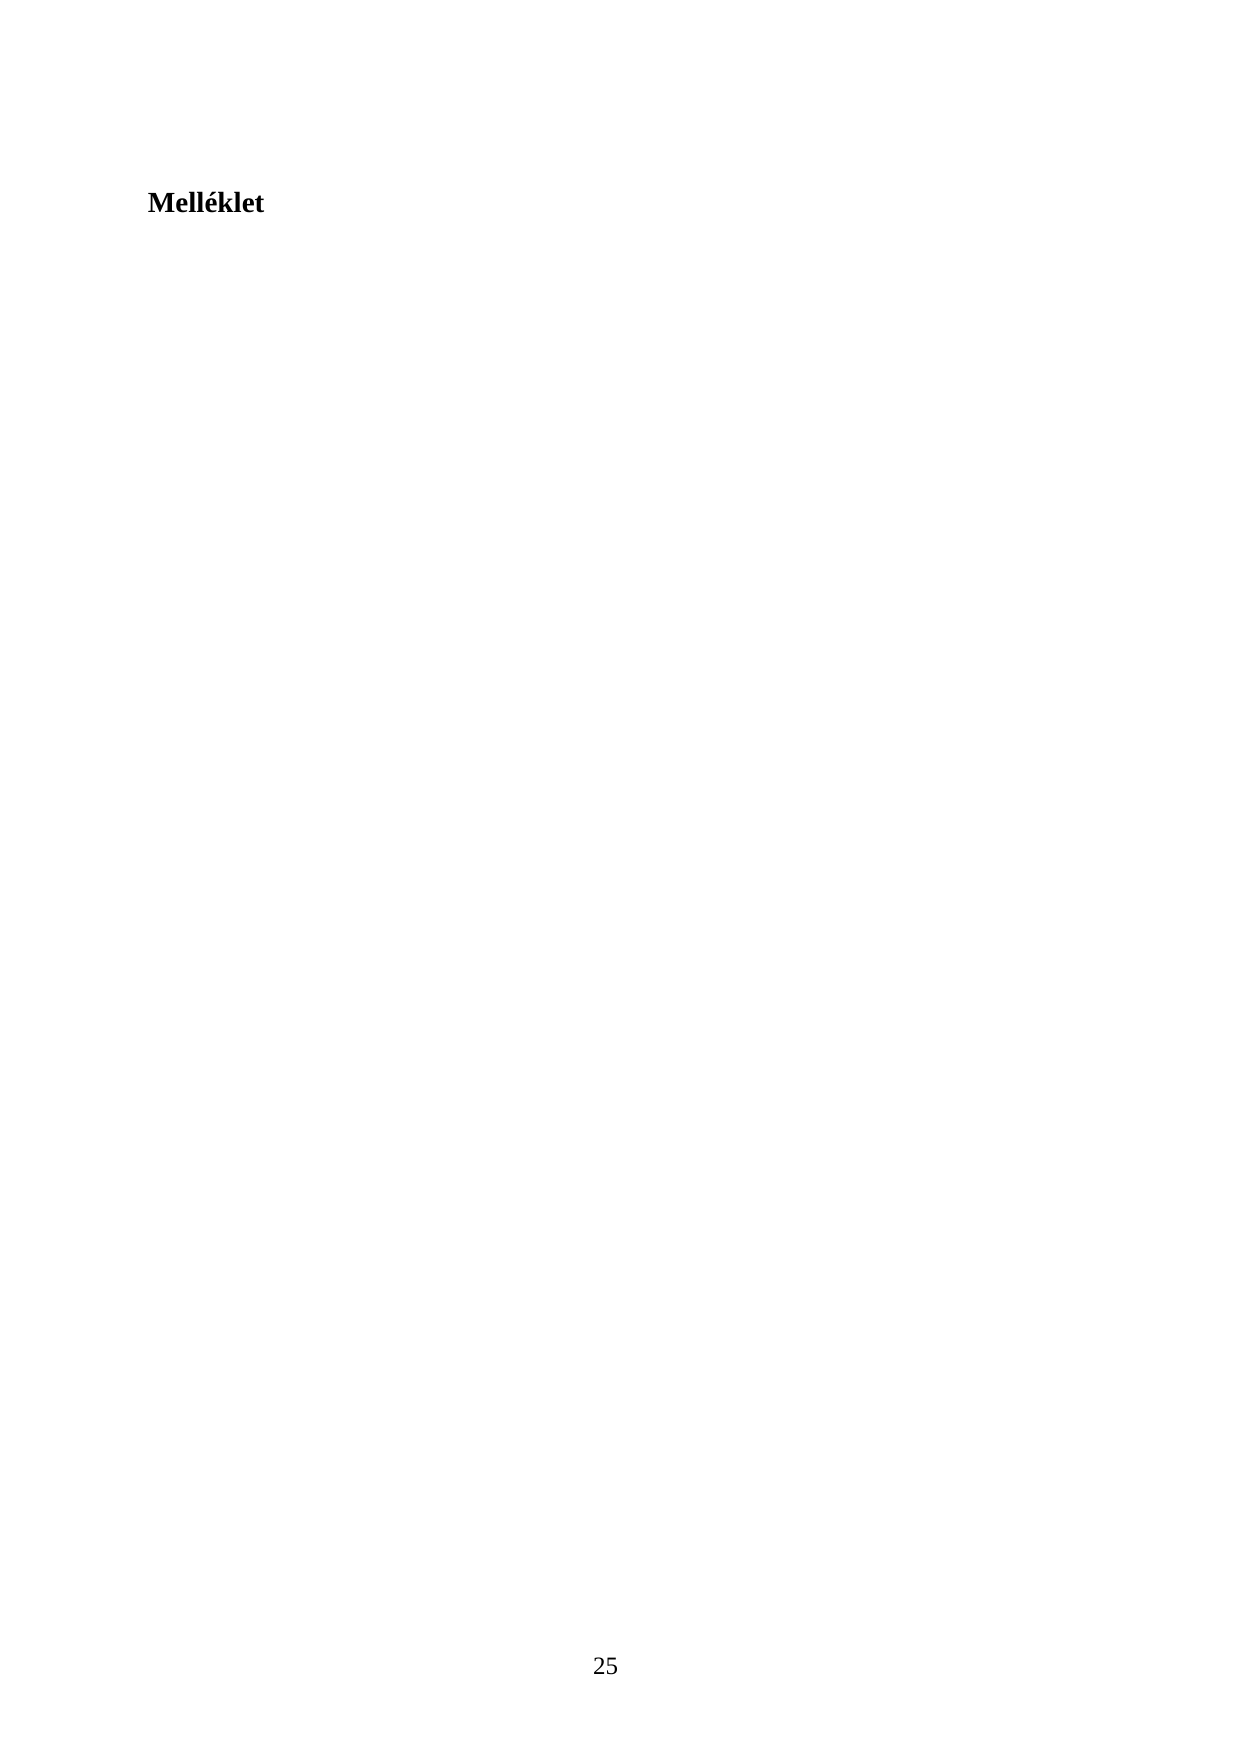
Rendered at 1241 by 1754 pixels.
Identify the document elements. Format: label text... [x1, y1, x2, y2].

subtitle Melléklet [148, 185, 1092, 219]
